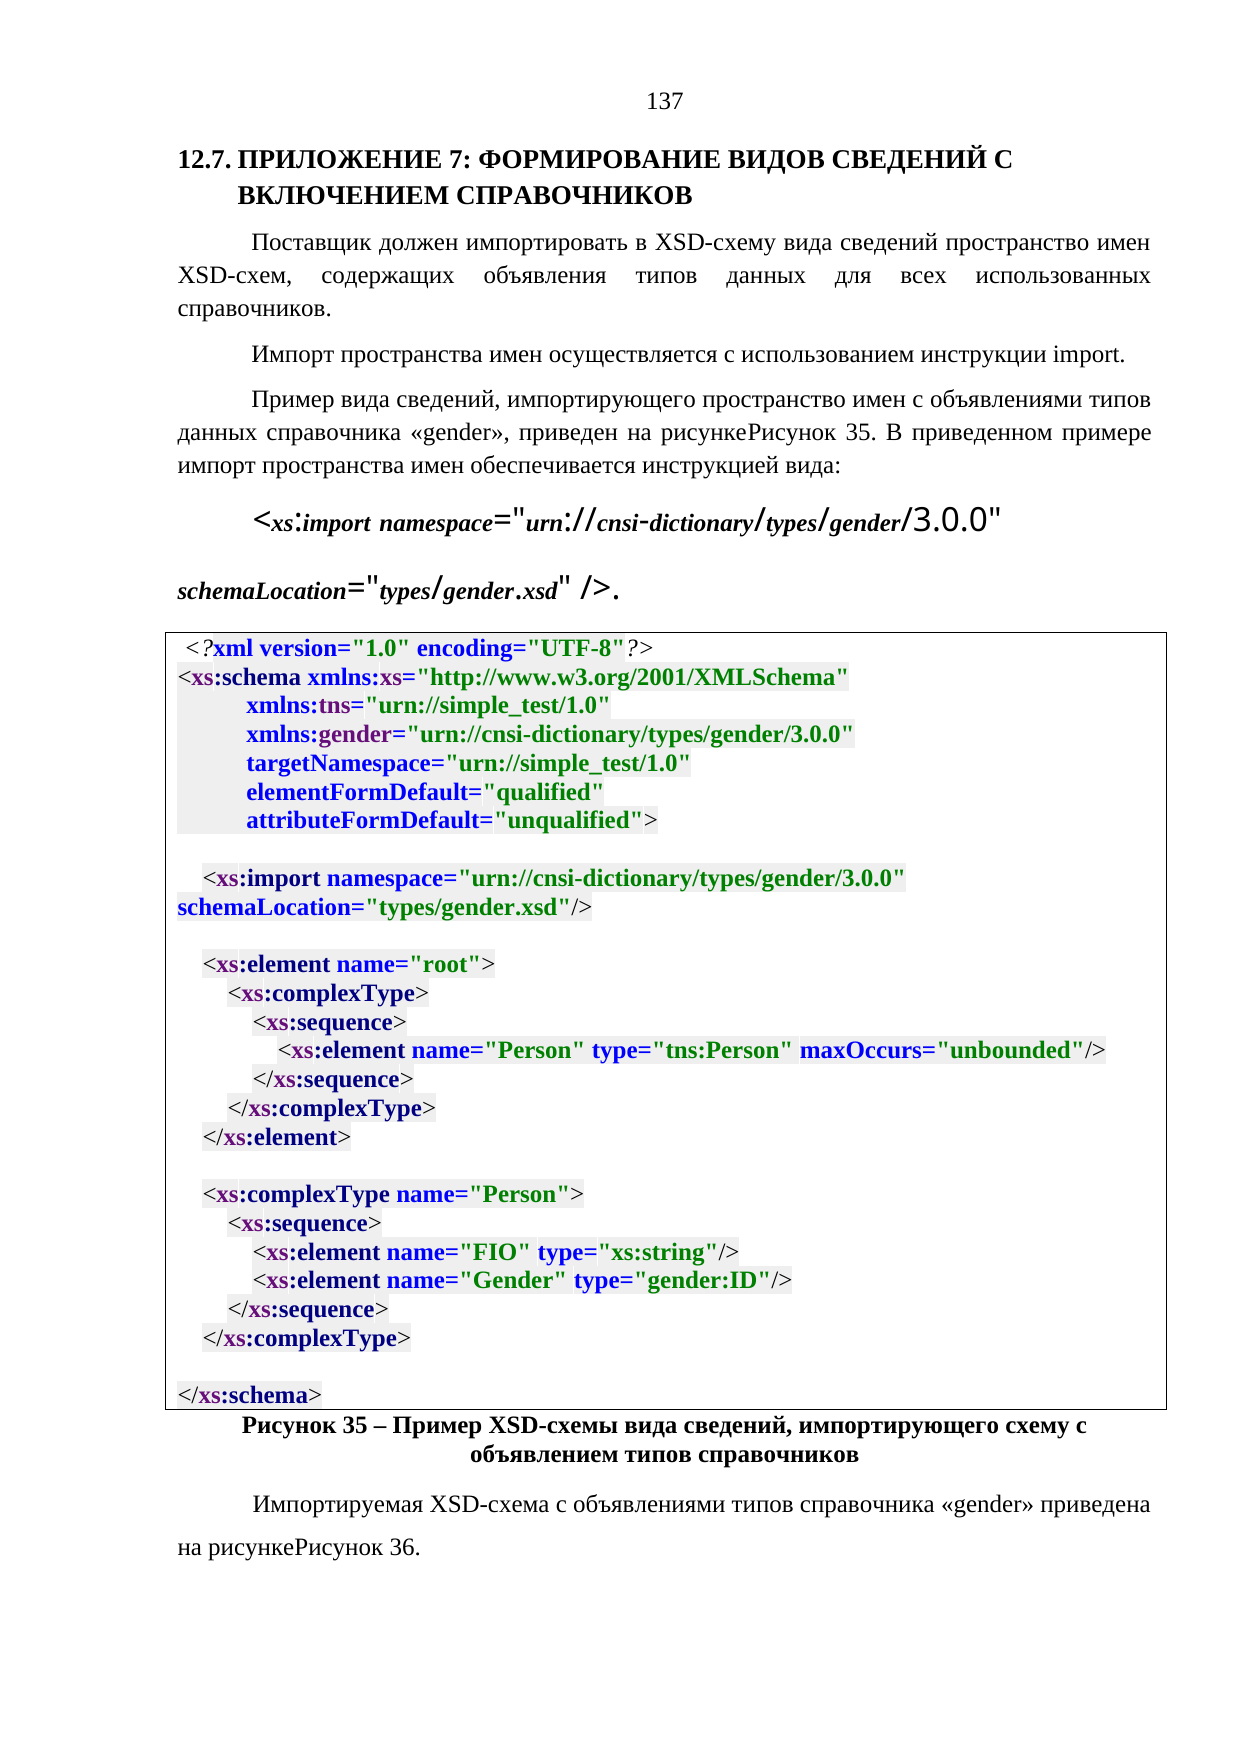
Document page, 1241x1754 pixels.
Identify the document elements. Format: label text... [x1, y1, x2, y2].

text <xs:import namespace="urn://cnsi-dictionary/types/gender/3.0.0" schemaLocation="types/gender.xsd" />. [177, 496, 1152, 609]
text Импортируемая XSD-схема c объявлениями типов справочника «gender» приведена на рисункеРисунок 36. [177, 1489, 1152, 1561]
text Пример вида сведений, импортирующего пространство имен с объявлениями типов данных справочника «gender», приведен на рисункеРисунок 35. В приведенном примере импорт пространства имен обеспечивается инструкцией вида: [177, 384, 1152, 479]
text Импорт пространства имен осуществляется с использованием инструкции import. [177, 339, 1152, 367]
subtitle Приложение 7: Формирование видов сведений с включением справочников [177, 143, 1152, 210]
text Рисунок 35 – Пример XSD-схемы вида сведений, импортирующего схему с объявлением типов справочников [177, 1410, 1152, 1468]
text Поставщик должен импортировать в XSD-схему вида сведений пространство имен XSD-схем, содержащих объявления типов данных для всех использованных справочников. [177, 227, 1152, 322]
